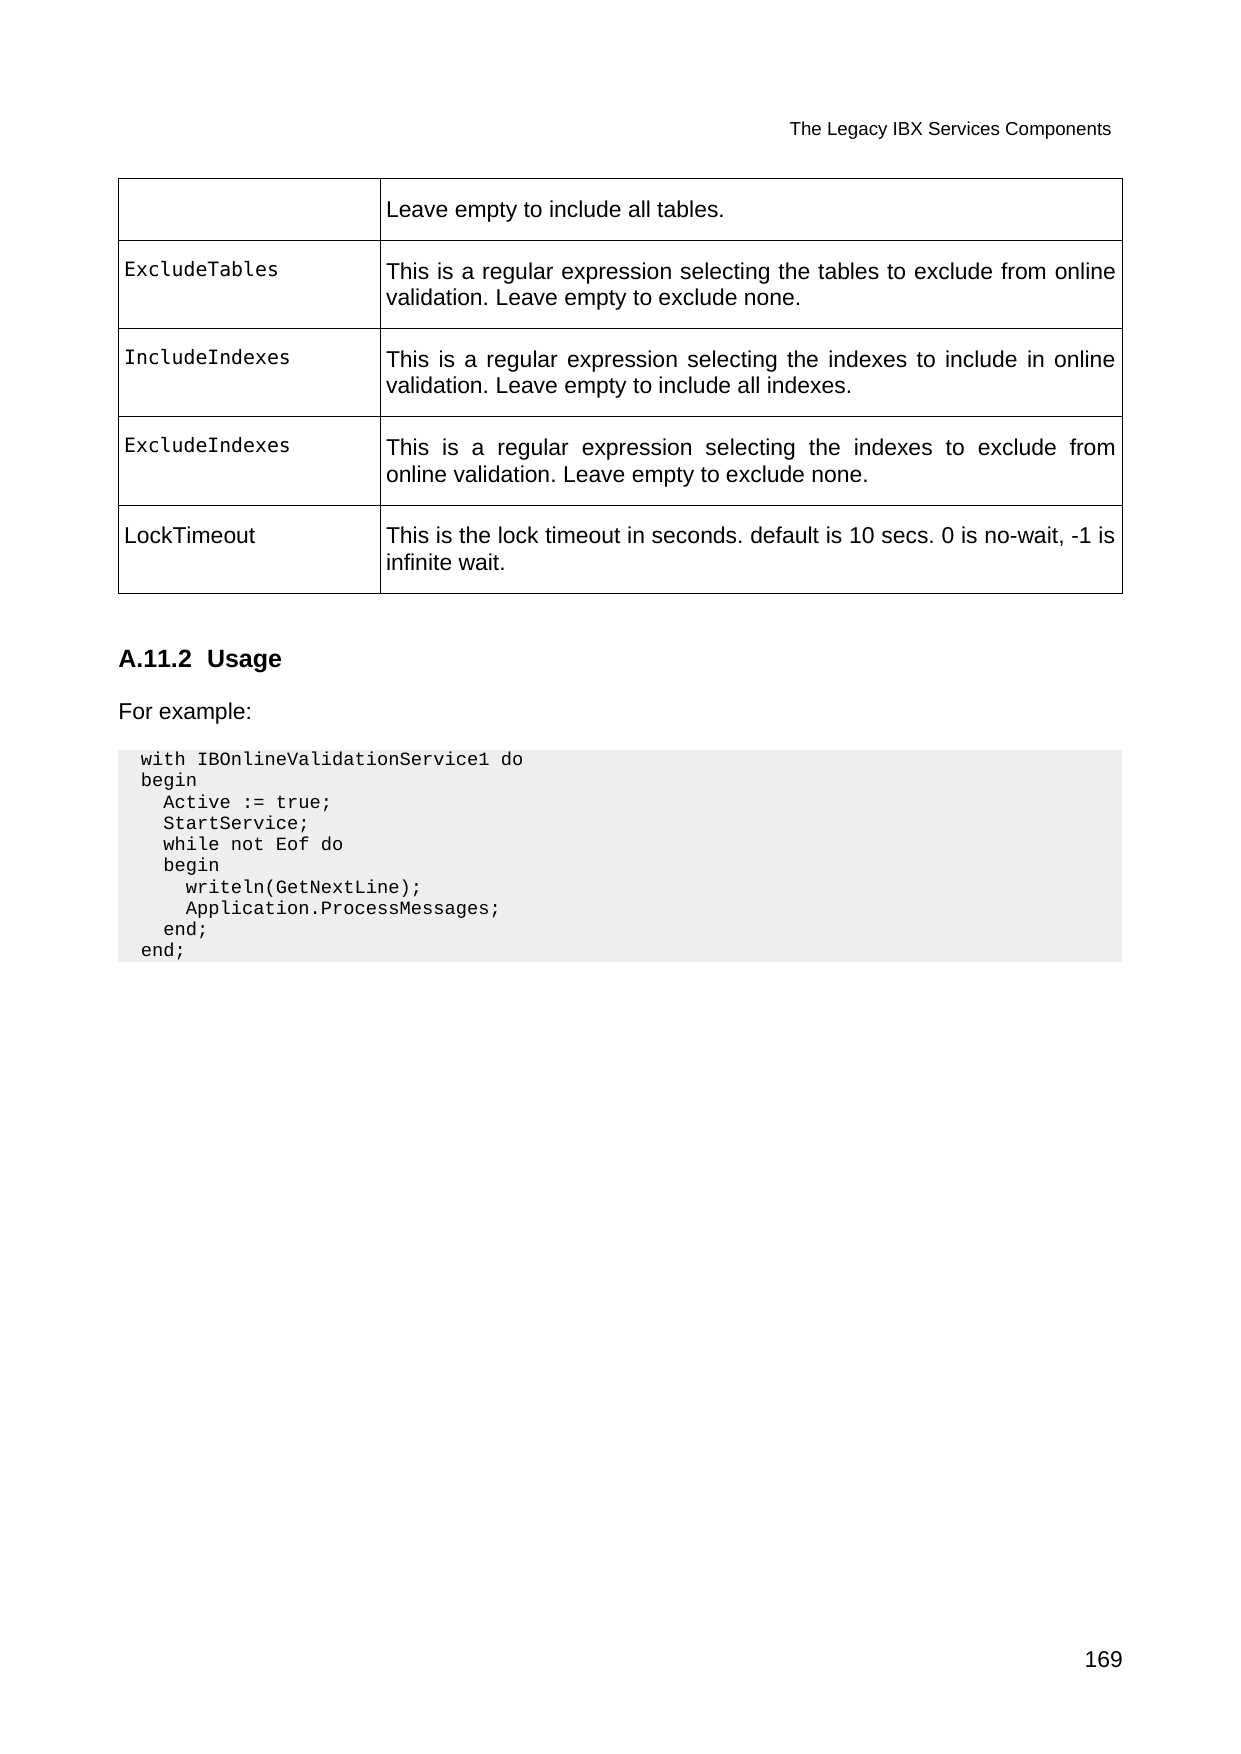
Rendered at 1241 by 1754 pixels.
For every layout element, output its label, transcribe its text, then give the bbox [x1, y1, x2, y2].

text StartService; [118, 814, 1122, 835]
table_cell This is a regular expression selecting the tables to exclude from online validation. Leave empty to exclude none. [381, 241, 1122, 328]
table_header [119, 179, 380, 240]
text begin [118, 856, 1122, 877]
text Active := true; [118, 792, 1122, 814]
text For example: [118, 698, 1122, 724]
text begin [118, 771, 1122, 792]
text while not Eof do [118, 835, 1122, 856]
table_cell This is the lock timeout in seconds. default is 10 secs. 0 is no-wait, -1 is infinite wait. [381, 506, 1122, 593]
text end; [118, 920, 1122, 941]
text writeln(GetNextLine); [118, 877, 1122, 899]
table_header Leave empty to include all tables. [381, 179, 1122, 240]
table_cell ExcludeIndexes [119, 417, 380, 505]
text Application.ProcessMessages; [118, 899, 1122, 920]
text end; [118, 941, 1122, 962]
table_cell This is a regular expression selecting the indexes to include in online validation. Leave empty to include all indexes. [381, 329, 1122, 416]
text with IBOnlineValidationService1 do [118, 750, 1122, 771]
table_cell This is a regular expression selecting the indexes to exclude from online validation. Leave empty to exclude none. [381, 417, 1122, 505]
subtitle Usage [118, 644, 1122, 673]
table_cell ExcludeTables [119, 241, 380, 328]
table_cell LockTimeout [119, 506, 380, 593]
table_cell IncludeIndexes [119, 329, 380, 416]
